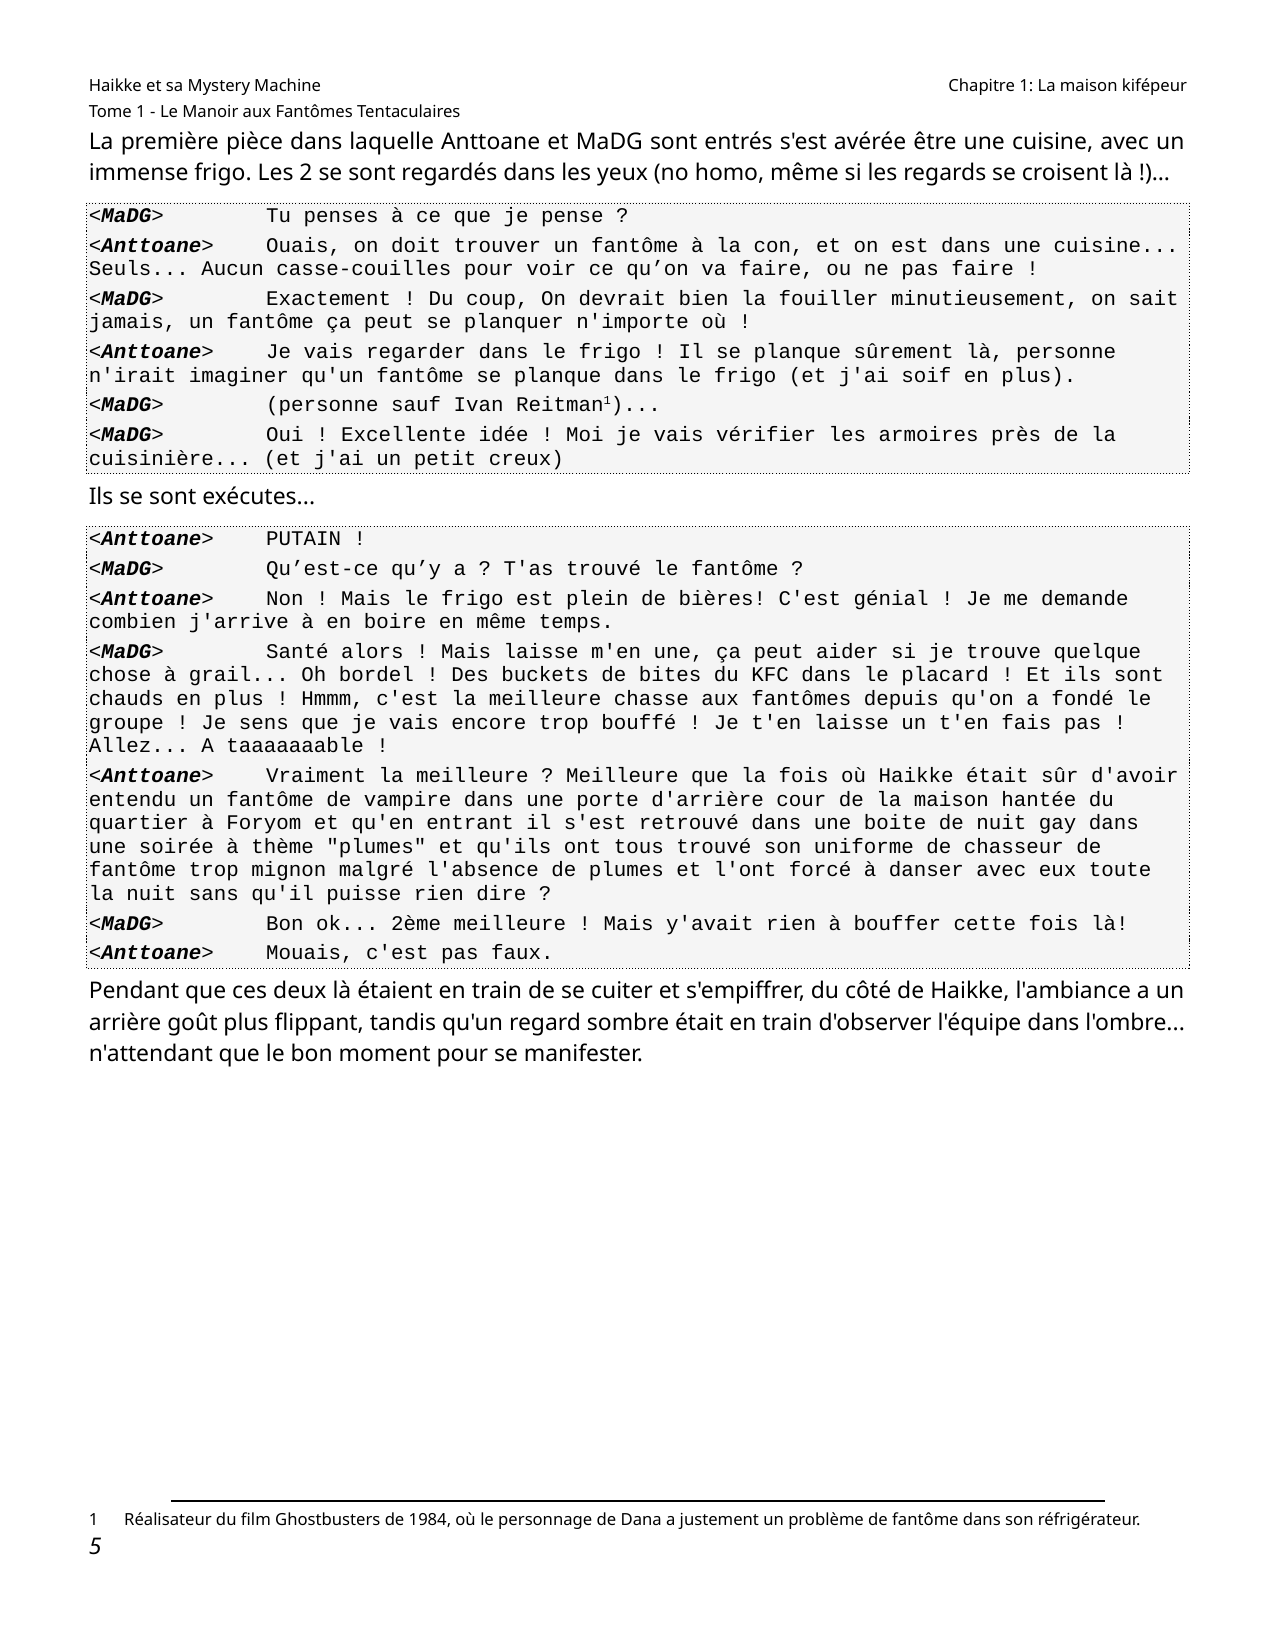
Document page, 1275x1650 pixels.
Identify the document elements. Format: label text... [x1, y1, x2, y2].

text <Anttoane> PUTAIN ! [86, 526, 1189, 552]
text <MaDG> Exactement ! Du coup, On devrait bien la fouiller minutieusement, on sait jamais, un fantôme ça peut se planquer n'importe où ! [86, 285, 1189, 335]
text <Anttoane> Ouais, on doit trouver un fantôme à la con, et on est dans une cuisine... Seuls... Aucun casse-couilles pour voir ce qu’on va faire, ou ne pas faire ! [86, 232, 1189, 282]
text <Anttoane> Je vais regarder dans le frigo ! Il se planque sûrement là, personne n'irait imaginer qu'un fantôme se planque dans le frigo (et j'ai soif en plus). [86, 338, 1189, 388]
text <Anttoane> Mouais, c'est pas faux. [86, 940, 1189, 968]
text Pendant que ces deux là étaient en train de se cuiter et s'empiffrer, du côté de Haikke, l'ambiance a un arrière goût plus flippant, tandis qu'un regard sombre était en train d'observer l'équipe dans l'ombre... n'attendant que le bon moment pour se manifester. [88, 974, 1186, 1068]
text La première pièce dans laquelle Anttoane et MaDG sont entrés s'est avérée être une cuisine, avec un immense frigo. Les 2 se sont regardés dans les yeux (no homo, même si les regards se croisent là !)… [88, 125, 1186, 188]
text <Anttoane> Non ! Mais le frigo est plein de bières! C'est génial ! Je me demande combien j'arrive à en boire en même temps. [86, 585, 1189, 635]
text Réalisateur du film Ghostbusters de 1984, où le personnage de Dana a justement un problème de fantôme dans son réfrigérateur. [88, 1507, 1186, 1530]
text <MaDG> Tu penses à ce que je pense ? [86, 202, 1189, 229]
text <Anttoane> Vraiment la meilleure ? Meilleure que la fois où Haikke était sûr d'avoir entendu un fantôme de vampire dans une porte d'arrière cour de la maison hantée du quartier à Foryom et qu'en entrant il s'est retrouvé dans une boite de nuit gay dans une soirée à thème "plumes" et qu'ils ont tous trouvé son uniforme de chasseur de fantôme trop mignon malgré l'absence de plumes et l'ont forcé à danser avec eux toute la nuit sans qu'il puisse rien dire ? [86, 762, 1189, 907]
text <MaDG> Bon ok... 2ème meilleure ! Mais y'avait rien à bouffer cette fois là! [86, 910, 1189, 936]
text <MaDG> Qu’est-ce qu’y a ? T'as trouvé le fantôme ? [86, 555, 1189, 582]
text <MaDG> (personne sauf Ivan Reitman)... [86, 392, 1189, 418]
text Ils se sont exécutes... [88, 480, 1186, 511]
text <MaDG> Santé alors ! Mais laisse m'en une, ça peut aider si je trouve quelque chose à grail... Oh bordel ! Des buckets de bites du KFC dans le placard ! Et ils sont chauds en plus ! Hmmm, c'est la meilleure chasse aux fantômes depuis qu'on a fondé le groupe ! Je sens que je vais encore trop bouffé ! Je t'en laisse un t'en fais pas ! Allez... A taaaaaaable ! [86, 638, 1189, 759]
text <MaDG> Oui ! Excellente idée ! Moi je vais vérifier les armoires près de la cuisinière... (et j'ai un petit creux) [86, 421, 1189, 474]
